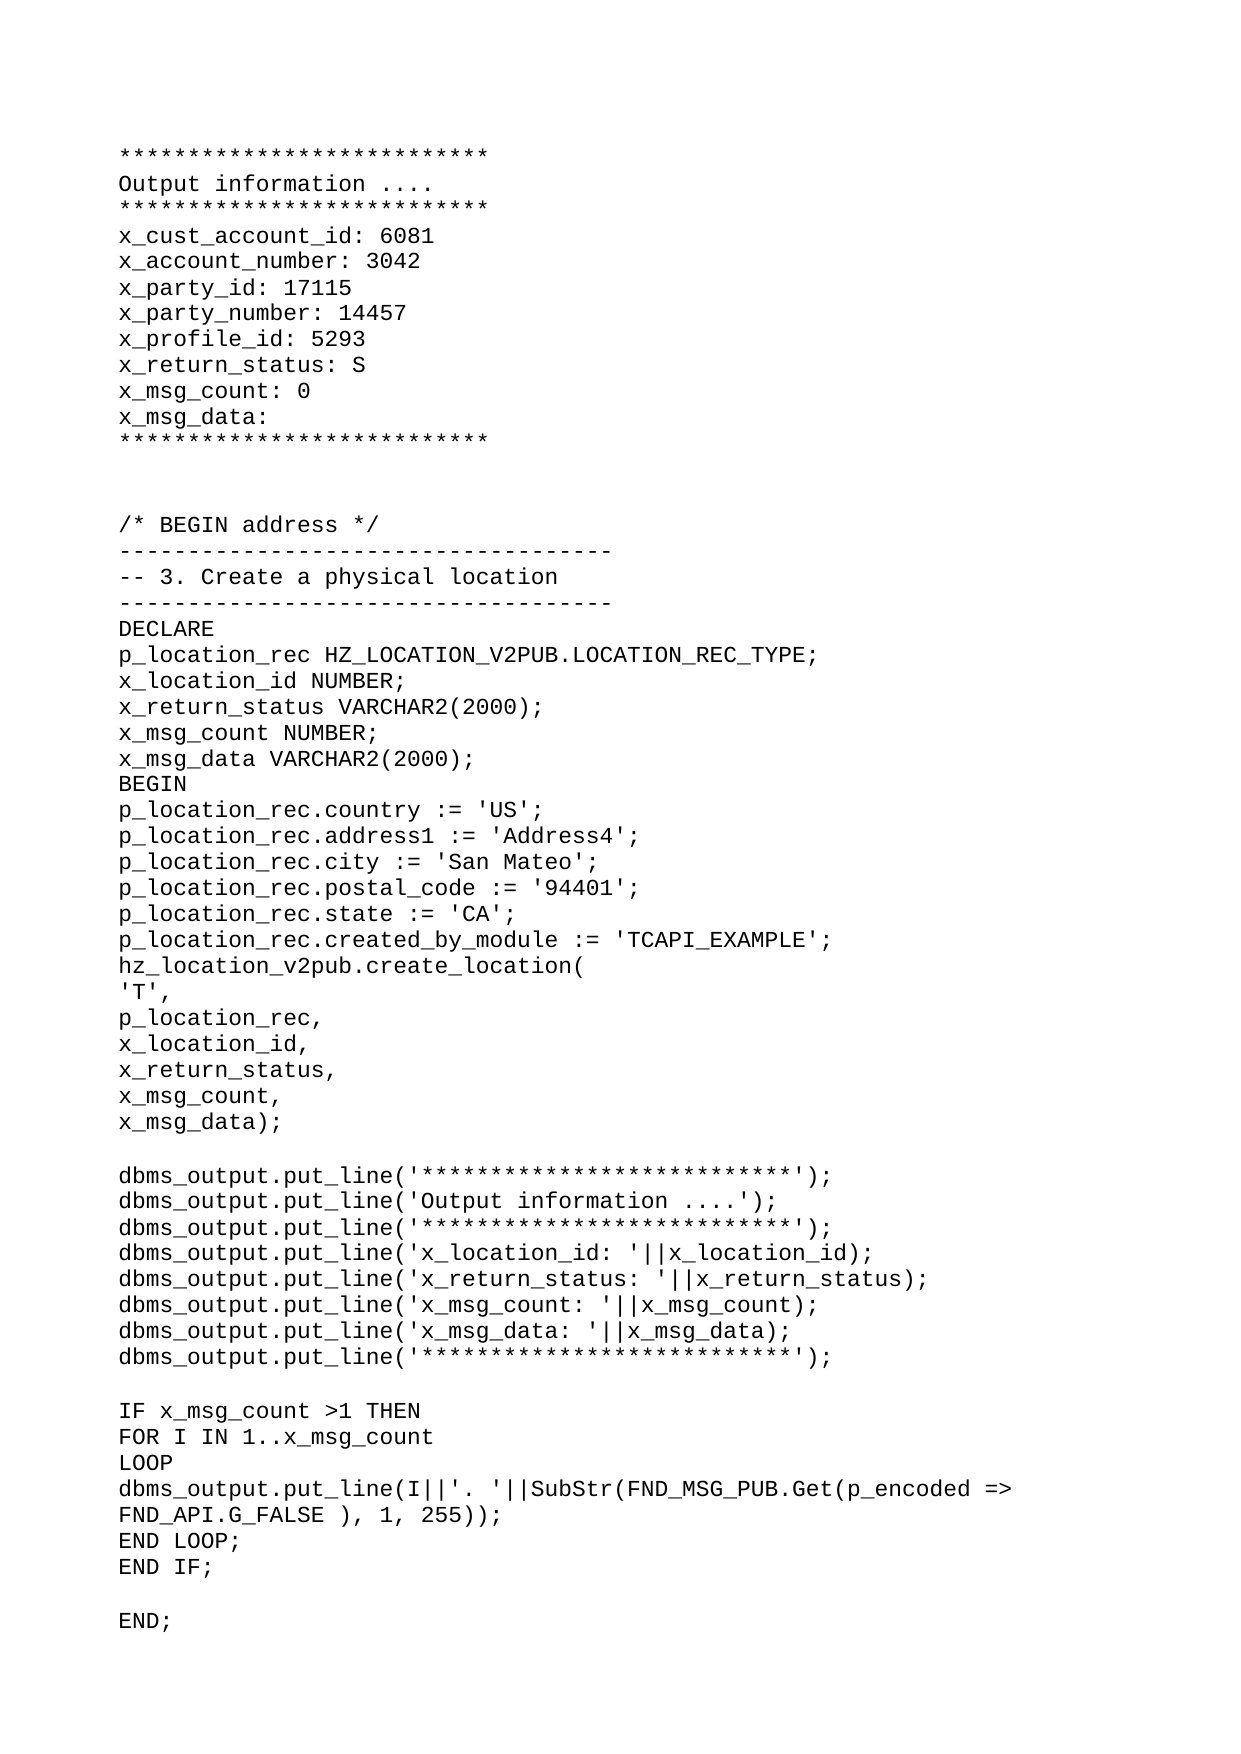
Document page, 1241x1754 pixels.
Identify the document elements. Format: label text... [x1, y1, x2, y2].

text x_msg_data VARCHAR2(2000); [118, 747, 1122, 773]
text p_location_rec HZ_LOCATION_V2PUB.LOCATION_REC_TYPE; [118, 643, 1122, 669]
text p_location_rec.postal_code := '94401'; [118, 877, 1122, 902]
text x_cust_account_id: 6081 [118, 224, 1122, 250]
text p_location_rec.city := 'San Mateo'; [118, 851, 1122, 877]
text ------------------------------------ [118, 539, 1122, 565]
text p_location_rec.created_by_module := 'TCAPI_EXAMPLE'; [118, 928, 1122, 954]
text x_return_status, [118, 1058, 1122, 1084]
text p_location_rec, [118, 1006, 1122, 1032]
text LOOP [118, 1451, 1122, 1477]
text *************************** [118, 146, 1122, 172]
text x_msg_count: 0 [118, 379, 1122, 406]
text p_location_rec.state := 'CA'; [118, 902, 1122, 928]
text x_return_status VARCHAR2(2000); [118, 695, 1122, 721]
text END IF; [118, 1555, 1122, 1581]
text x_party_number: 14457 [118, 302, 1122, 328]
text dbms_output.put_line('Output information ....'); [118, 1190, 1122, 1216]
text DECLARE [118, 617, 1122, 643]
text x_return_status: S [118, 354, 1122, 379]
text x_location_id, [118, 1032, 1122, 1058]
text x_msg_data: [118, 406, 1122, 431]
text /* BEGIN address */ [118, 513, 1122, 539]
text x_profile_id: 5293 [118, 328, 1122, 354]
text *************************** [118, 198, 1122, 224]
text hz_location_v2pub.create_location( [118, 954, 1122, 980]
text x_msg_count NUMBER; [118, 721, 1122, 747]
text ------------------------------------ [118, 591, 1122, 617]
text END LOOP; [118, 1529, 1122, 1555]
text dbms_output.put_line(I||'. '||SubStr(FND_MSG_PUB.Get(p_encoded => FND_API.G_FALSE ), 1, 255)); [118, 1477, 1122, 1529]
text dbms_output.put_line('x_msg_count: '||x_msg_count); [118, 1294, 1122, 1319]
text p_location_rec.country := 'US'; [118, 799, 1122, 825]
text x_location_id NUMBER; [118, 669, 1122, 695]
text x_msg_count, [118, 1084, 1122, 1110]
text x_msg_data); [118, 1110, 1122, 1136]
text END; [118, 1609, 1122, 1635]
text IF x_msg_count >1 THEN [118, 1399, 1122, 1425]
text BEGIN [118, 773, 1122, 799]
text dbms_output.put_line('***************************'); [118, 1216, 1122, 1242]
text p_location_rec.address1 := 'Address4'; [118, 825, 1122, 851]
text dbms_output.put_line('***************************'); [118, 1164, 1122, 1190]
text 'T', [118, 980, 1122, 1006]
text x_account_number: 3042 [118, 250, 1122, 276]
text dbms_output.put_line('***************************'); [118, 1346, 1122, 1371]
text dbms_output.put_line('x_msg_data: '||x_msg_data); [118, 1319, 1122, 1346]
text FOR I IN 1..x_msg_count [118, 1425, 1122, 1451]
text dbms_output.put_line('x_return_status: '||x_return_status); [118, 1268, 1122, 1294]
text x_party_id: 17115 [118, 276, 1122, 302]
text dbms_output.put_line('x_location_id: '||x_location_id); [118, 1242, 1122, 1268]
text *************************** [118, 431, 1122, 457]
text -- 3. Create a physical location [118, 565, 1122, 591]
text Output information .... [118, 172, 1122, 198]
